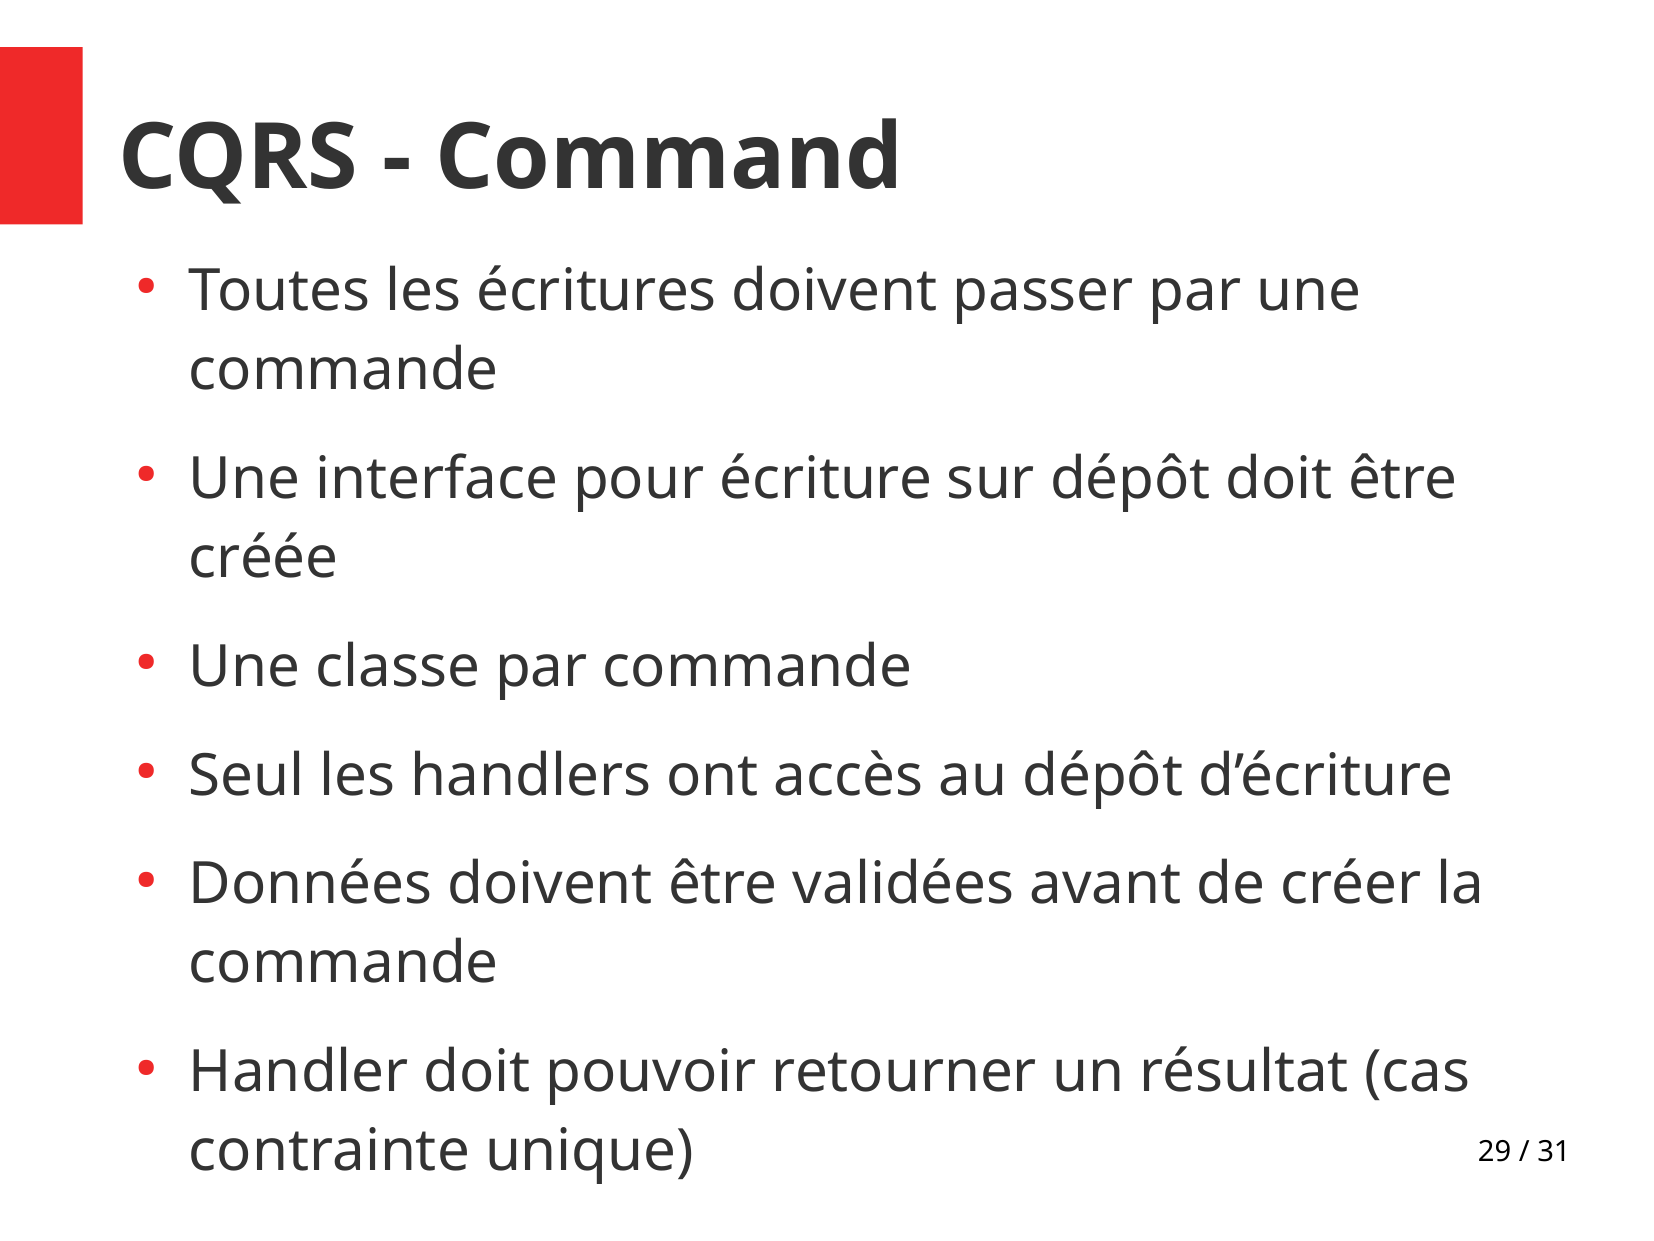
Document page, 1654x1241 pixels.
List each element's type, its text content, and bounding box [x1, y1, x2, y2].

list Toutes les écritures doivent passer par une commande Une interface pour écriture sur dépôt doit être créée Une classe par commande Seul les handlers ont accès au dépôt d’écriture Données doivent être validées avant de créer la commande Handler doit pouvoir retourner un résultat (cas contrainte unique) [118, 248, 1536, 968]
title CQRS - Command [118, 49, 1571, 257]
